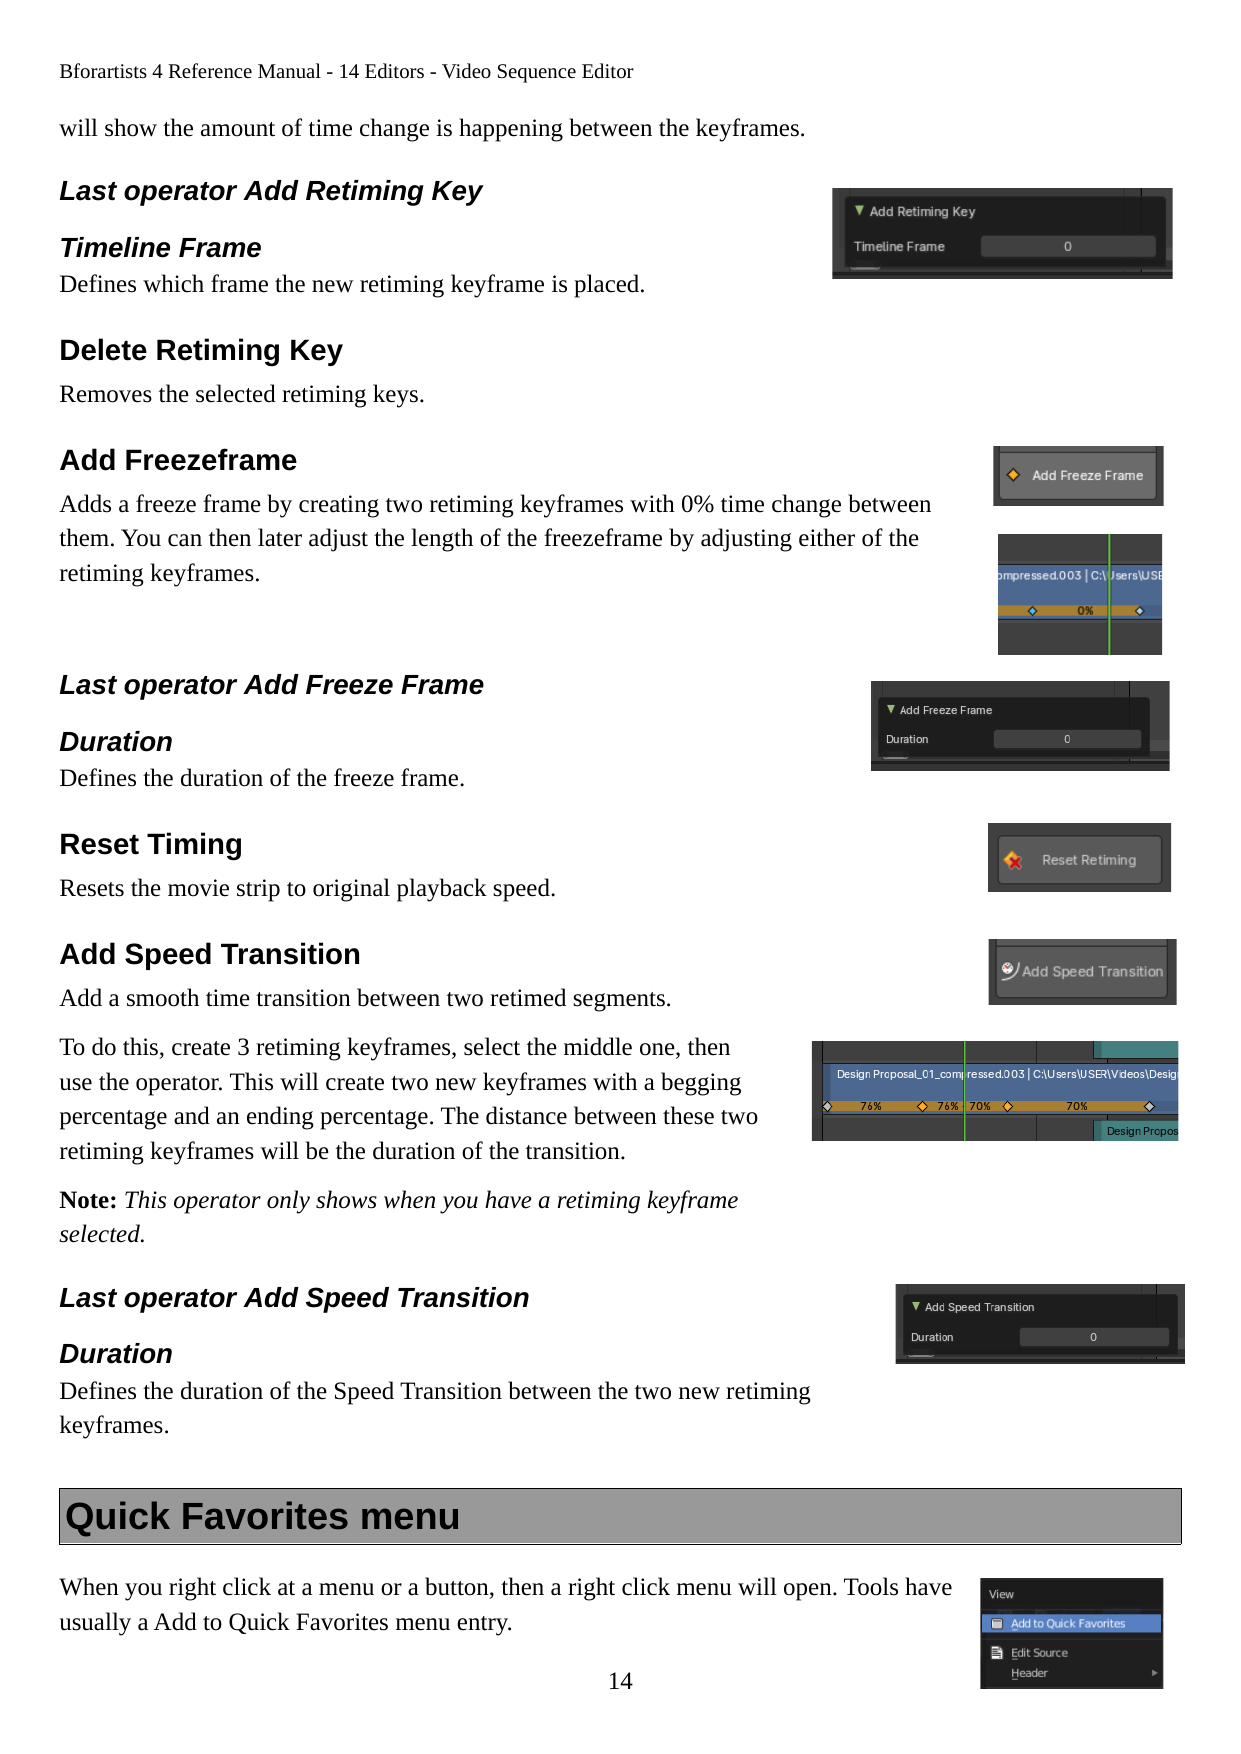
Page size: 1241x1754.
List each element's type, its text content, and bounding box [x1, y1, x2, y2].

subtitle Add Speed Transition [59, 937, 1181, 971]
text Removes the selected retiming keys. [59, 379, 1181, 408]
text Note: This operator only shows when you have a retiming keyframe selected. [59, 1185, 1181, 1248]
subtitle Duration [59, 725, 871, 757]
text Defines the duration of the freeze frame. [59, 763, 1181, 792]
picture [988, 939, 1177, 1005]
table_header Quick Favorites menu [60, 1489, 1181, 1543]
picture [895, 1284, 1185, 1364]
text Add a smooth time transition between two retimed segments. [59, 983, 1181, 1012]
text Defines which frame the new retiming keyframe is placed. [59, 269, 1181, 298]
subtitle Duration [59, 1338, 1181, 1370]
picture [871, 681, 1170, 771]
subtitle Last operator Add Retiming Key [59, 174, 1181, 206]
picture [980, 1578, 1164, 1689]
text Defines the duration of the Speed Transition between the two new retiming keyframes. [59, 1376, 1181, 1439]
subtitle Last operator Add Speed Transition [59, 1281, 1181, 1313]
subtitle [1170, 725, 1181, 757]
subtitle Delete Retiming Key [59, 333, 1181, 367]
subtitle Timeline Frame [59, 231, 832, 263]
text Adds a freeze frame by creating two retiming keyframes with 0% time change between them. You can then later adjust the length of the freezeframe by adjusting either of the retiming keyframes. [59, 489, 1181, 587]
text When you right click at a menu or a button, then a right click menu will open. Tools have usually a Add to Quick Favorites menu entry. [59, 1572, 1181, 1636]
picture [988, 823, 1172, 892]
text To do this, create 3 retiming keyframes, select the middle one, then use the operator. This will create two new keyframes with a begging percentage and an ending percentage. The distance between these two retiming keyframes will be the duration of the transition. [59, 1032, 1181, 1164]
subtitle [1172, 827, 1181, 861]
picture [998, 534, 1163, 655]
picture [993, 446, 1164, 506]
text Resets the movie strip to original playback speed. [59, 873, 1181, 902]
subtitle Add Freezeframe [59, 443, 1181, 476]
picture [811, 1041, 1179, 1141]
subtitle Last operator Add Freeze Frame [59, 668, 1181, 700]
picture [832, 188, 1173, 279]
subtitle Reset Timing [59, 827, 988, 861]
text will show the amount of time change is happening between the keyframes. [59, 113, 1181, 141]
